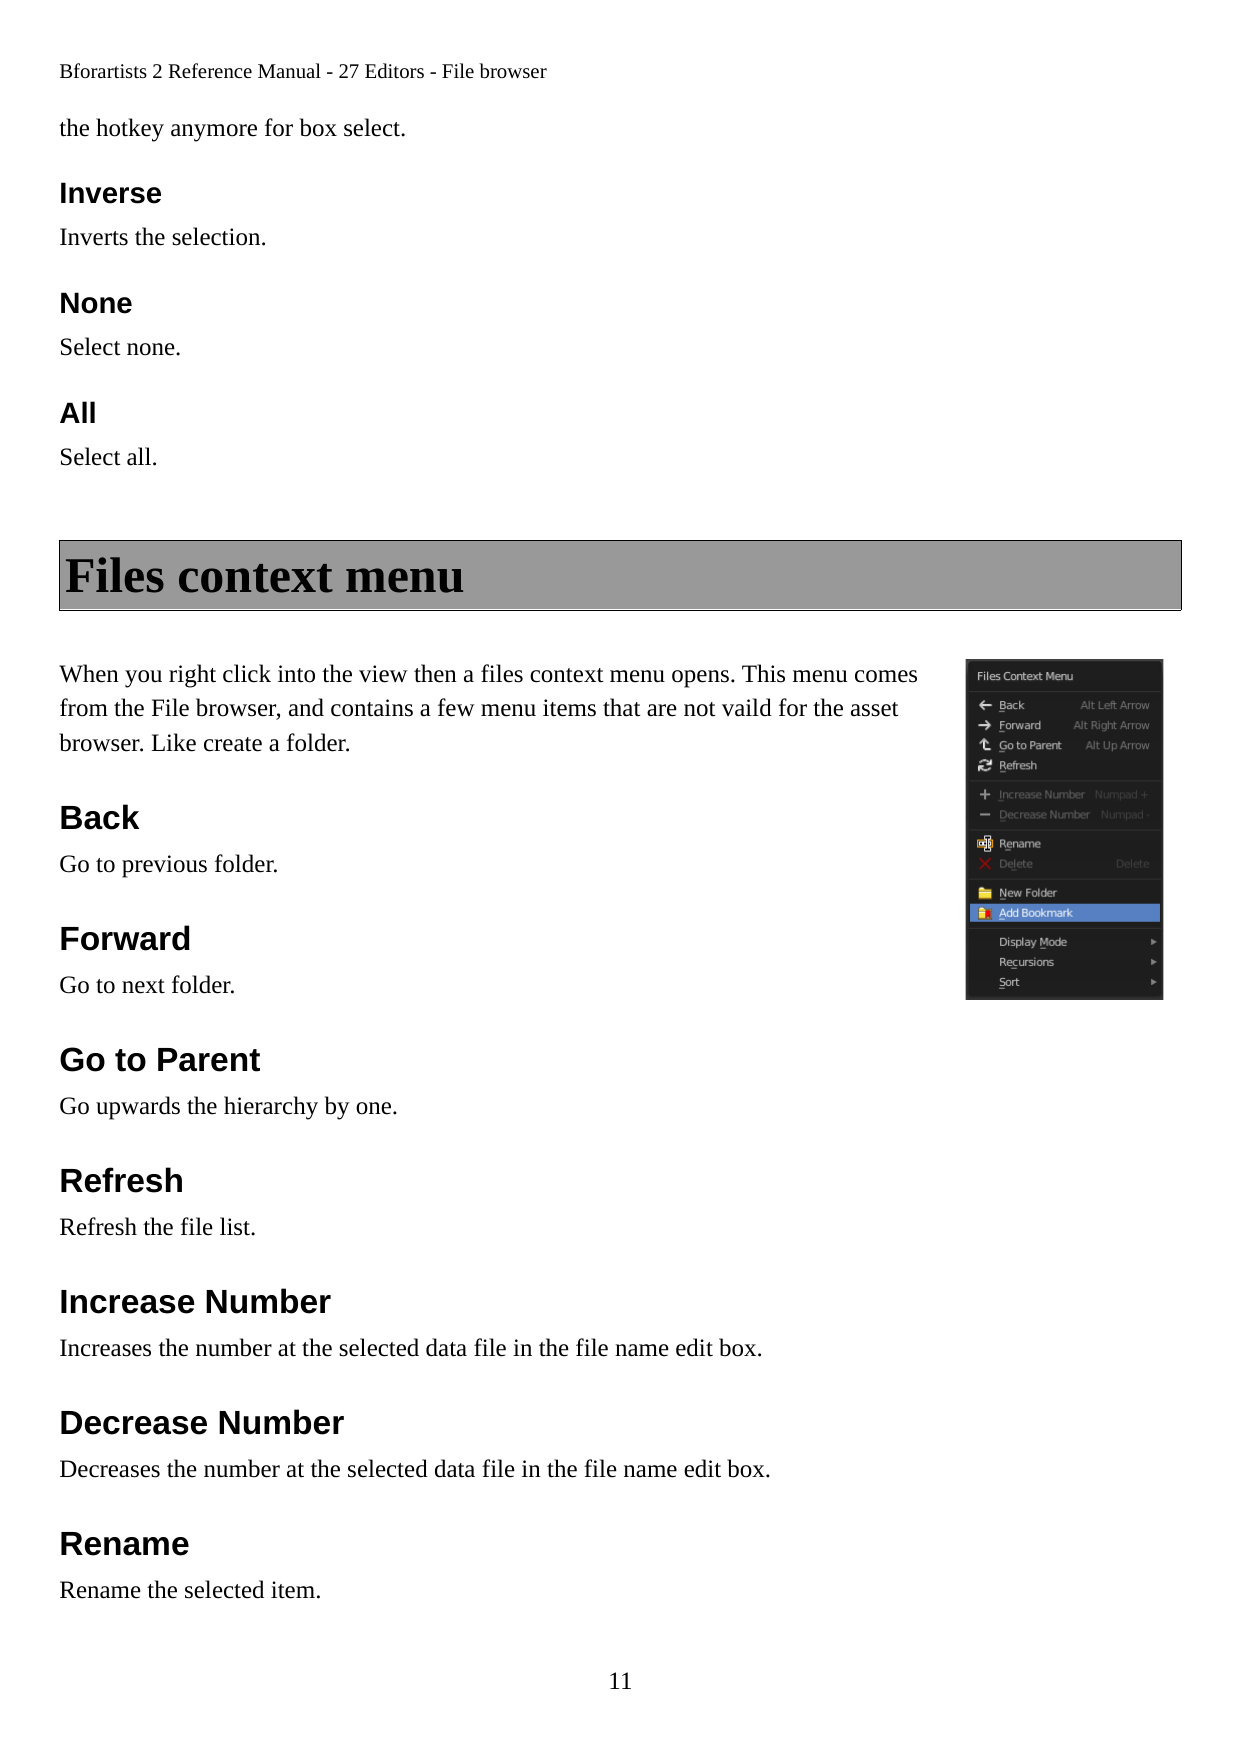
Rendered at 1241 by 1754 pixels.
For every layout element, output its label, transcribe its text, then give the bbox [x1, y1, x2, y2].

subtitle Go to Parent [59, 1039, 1181, 1078]
text Select none. [59, 332, 1181, 361]
text Increases the number at the selected data file in the file name edit box. [59, 1333, 1181, 1362]
subtitle Decrease Number [59, 1403, 1181, 1441]
text Refresh the file list. [59, 1212, 1181, 1241]
subtitle All [59, 396, 1181, 430]
text Go to next folder. [59, 970, 965, 998]
subtitle [1164, 797, 1181, 836]
text the hotkey anymore for box select. [59, 113, 1181, 141]
text Rename the selected item. [59, 1575, 1181, 1604]
text Go upwards the hierarchy by one. [59, 1091, 1181, 1119]
text Inverts the selection. [59, 222, 1181, 251]
subtitle Inverse [59, 176, 1181, 210]
text [1164, 849, 1181, 877]
subtitle Forward [59, 918, 965, 957]
subtitle [1164, 918, 1181, 957]
text Decreases the number at the selected data file in the file name edit box. [59, 1454, 1181, 1483]
subtitle Back [59, 797, 965, 836]
subtitle None [59, 286, 1181, 320]
table_header Files context menu [60, 541, 1181, 609]
subtitle Refresh [59, 1161, 1181, 1199]
text Select all. [59, 442, 1181, 471]
subtitle Increase Number [59, 1282, 1181, 1320]
text Go to previous folder. [59, 849, 965, 877]
text When you right click into the view then a files context menu opens. This menu comes from the File browser, and contains a few menu items that are not vaild for the asset browser. Like create a folder. [59, 659, 965, 756]
text [1164, 970, 1181, 998]
subtitle Rename [59, 1524, 1181, 1562]
picture [965, 659, 1164, 1000]
